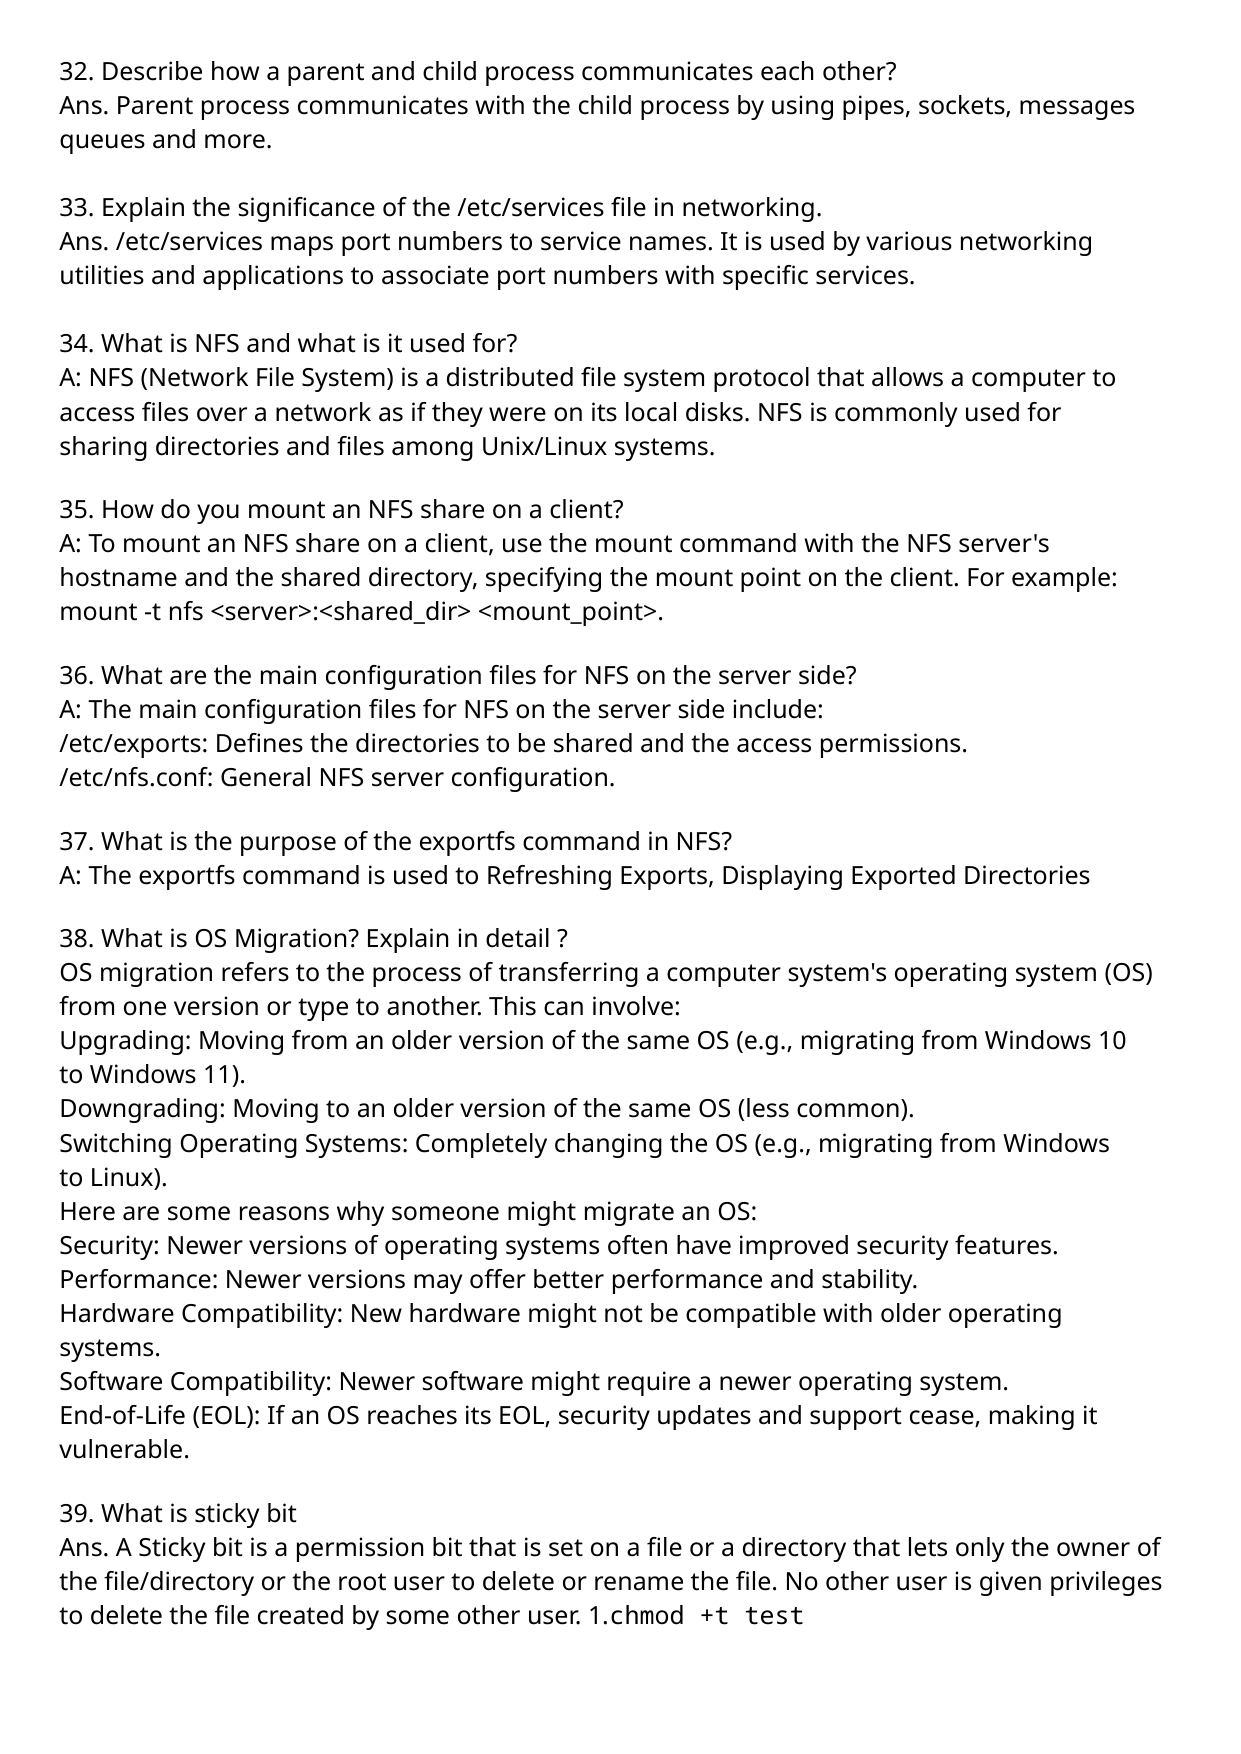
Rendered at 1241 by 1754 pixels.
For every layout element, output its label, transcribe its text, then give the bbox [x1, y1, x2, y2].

text Upgrading: Moving from an older version of the same OS (e.g., migrating from Windows 10 to Windows 11). Downgrading: Moving to an older version of the same OS (less common). Switching Operating Systems: Completely changing the OS (e.g., migrating from Windows to Linux). Here are some reasons why someone might migrate an OS: Security: Newer versions of operating systems often have improved security features. Performance: Newer versions may offer better performance and stability. Hardware Compatibility: New hardware might not be compatible with older operating systems. Software Compatibility: Newer software might require a newer operating system. End-of-Life (EOL): If an OS reaches its EOL, security updates and support cease, making it vulnerable. [59, 1023, 1128, 1466]
text 39. What is sticky bit [59, 1495, 1184, 1529]
text 33. Explain the significance of the /etc/services file in networking. Ans. /etc/services maps port numbers to service names. It is used by various networking utilities and applications to associate port numbers with specific services. [59, 190, 1184, 292]
text 34. What is NFS and what is it used for? A: NFS (Network File System) is a distributed file system protocol that allows a computer to access files over a network as if they were on its local disks. NFS is commonly used for sharing directories and files among Unix/Linux systems. [59, 326, 1128, 462]
text 36. What are the main configuration files for NFS on the server side? A: The main configuration files for NFS on the server side include: /etc/exports: Defines the directories to be shared and the access permissions. /etc/nfs.conf: General NFS server configuration. [59, 657, 1128, 794]
text 38. What is OS Migration? Explain in detail ? OS migration refers to the process of transferring a computer system's operating system (OS) from one version or type to another. This can involve: [59, 921, 1184, 1023]
text Ans. A Sticky bit is a permission bit that is set on a file or a directory that lets only the owner of the file/directory or the root user to delete or rename the file. No other user is given privileges to delete the file created by some other user. 1.chmod +t test [59, 1529, 1184, 1632]
text 35. How do you mount an NFS share on a client? A: To mount an NFS share on a client, use the mount command with the NFS server's hostname and the shared directory, specifying the mount point on the client. For example: mount -t nfs <server>:<shared_dir> <mount_point>. [59, 492, 1128, 628]
text Ans. Parent process communicates with the child process by using pipes, sockets, messages queues and more. [59, 88, 1184, 156]
text 32. Describe how a parent and child process communicates each other? [59, 53, 1184, 88]
text 37. What is the purpose of the exportfs command in NFS? A: The exportfs command is used to Refreshing Exports, Displaying Exported Directories [59, 823, 1128, 891]
